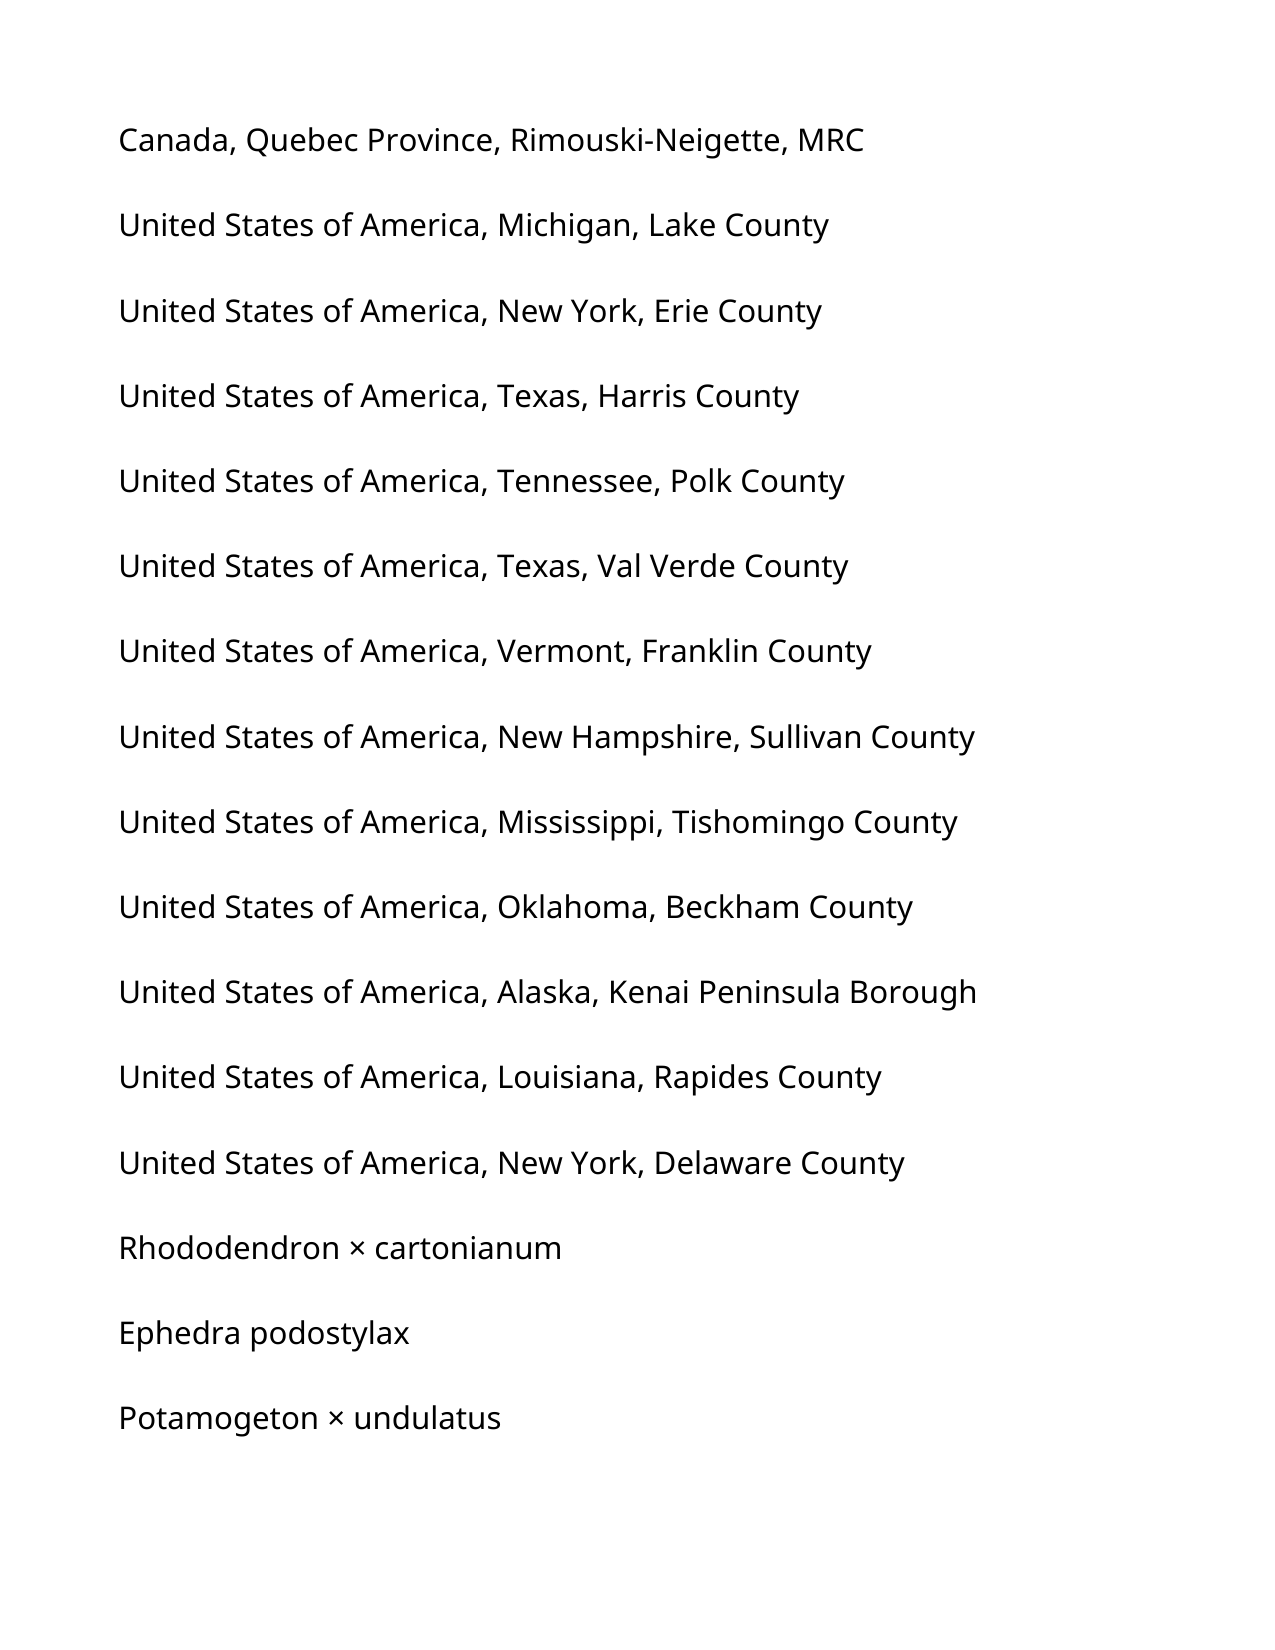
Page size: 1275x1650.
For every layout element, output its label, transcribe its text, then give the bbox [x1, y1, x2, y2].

text United States of America, Mississippi, Tishomingo County [118, 800, 1157, 885]
text United States of America, Vermont, Franklin County [118, 629, 1157, 714]
text Ephedra podostylax [118, 1311, 1157, 1396]
text Canada, Quebec Province, Rimouski-Neigette, MRC [118, 118, 1157, 203]
text United States of America, New York, Erie County [118, 288, 1157, 374]
text United States of America, New York, Delaware County [118, 1141, 1157, 1226]
text United States of America, Texas, Harris County [118, 374, 1157, 459]
text United States of America, Tennessee, Polk County [118, 459, 1157, 544]
text United States of America, Oklahoma, Beckham County [118, 885, 1157, 970]
text United States of America, Michigan, Lake County [118, 203, 1157, 288]
text Potamogeton × undulatus [118, 1396, 1157, 1481]
text Rhododendron × cartonianum [118, 1226, 1157, 1311]
text United States of America, Texas, Val Verde County [118, 544, 1157, 629]
text United States of America, Alaska, Kenai Peninsula Borough [118, 970, 1157, 1055]
text United States of America, Louisiana, Rapides County [118, 1055, 1157, 1141]
text United States of America, New Hampshire, Sullivan County [118, 714, 1157, 800]
